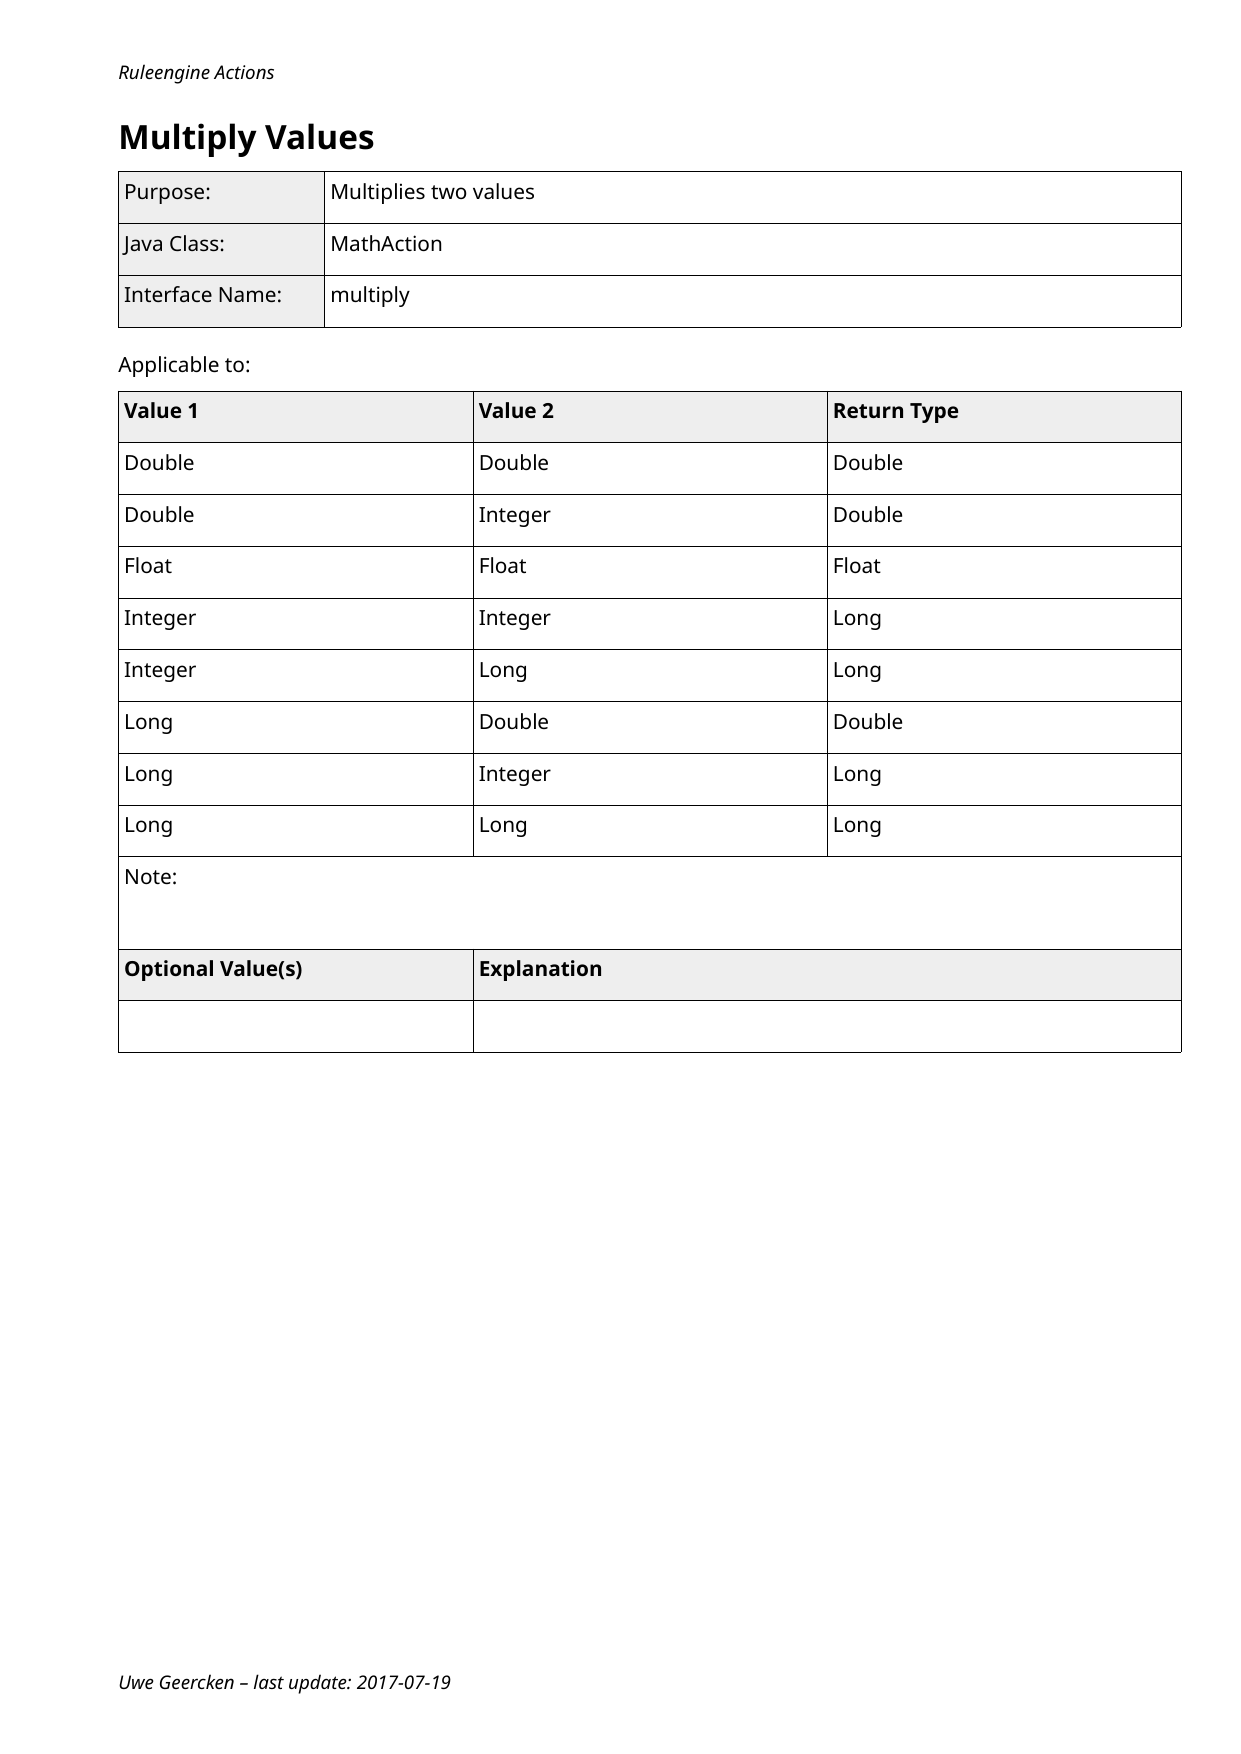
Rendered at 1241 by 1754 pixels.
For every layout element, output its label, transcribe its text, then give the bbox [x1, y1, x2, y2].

table_cell Float [119, 547, 473, 598]
table_cell [474, 1001, 1181, 1052]
table_header Value 1 [119, 392, 473, 442]
table_cell Long [474, 806, 827, 856]
table_cell Long [474, 650, 827, 701]
table_cell Float [474, 547, 827, 598]
table_cell Long [828, 806, 1181, 856]
text Multiply Values [118, 114, 1181, 159]
table_header Value 2 [474, 392, 827, 442]
table_cell Integer [474, 495, 827, 546]
table_cell multiply [325, 276, 1181, 327]
table_cell Long [119, 754, 473, 805]
table_cell Double [828, 495, 1181, 546]
table_cell [119, 1001, 473, 1052]
table_cell Double [828, 443, 1181, 494]
table_cell MathAction [325, 224, 1181, 275]
table_cell Note: [119, 857, 1181, 948]
table_cell Long [119, 702, 473, 753]
table_cell Double [474, 702, 827, 753]
table_cell Double [119, 495, 473, 546]
table_header Return Type [828, 392, 1181, 442]
table_cell Long [119, 806, 473, 856]
table_cell Integer [474, 754, 827, 805]
table_cell Optional Value(s) [119, 950, 473, 1000]
table_cell Integer [119, 599, 473, 649]
table_cell Long [828, 599, 1181, 649]
table_cell Long [828, 754, 1181, 805]
table_cell Integer [474, 599, 827, 649]
text Applicable to: [118, 350, 1181, 379]
table_header Purpose: [119, 172, 324, 223]
table_cell Double [474, 443, 827, 494]
table_header Multiplies two values [325, 172, 1181, 223]
table_cell Float [828, 547, 1181, 598]
table_cell Double [119, 443, 473, 494]
table_cell Interface Name: [119, 276, 324, 327]
table_cell Long [828, 650, 1181, 701]
table_cell Double [828, 702, 1181, 753]
table_cell Java Class: [119, 224, 324, 275]
table_cell Integer [119, 650, 473, 701]
table_cell Explanation [474, 950, 1181, 1000]
